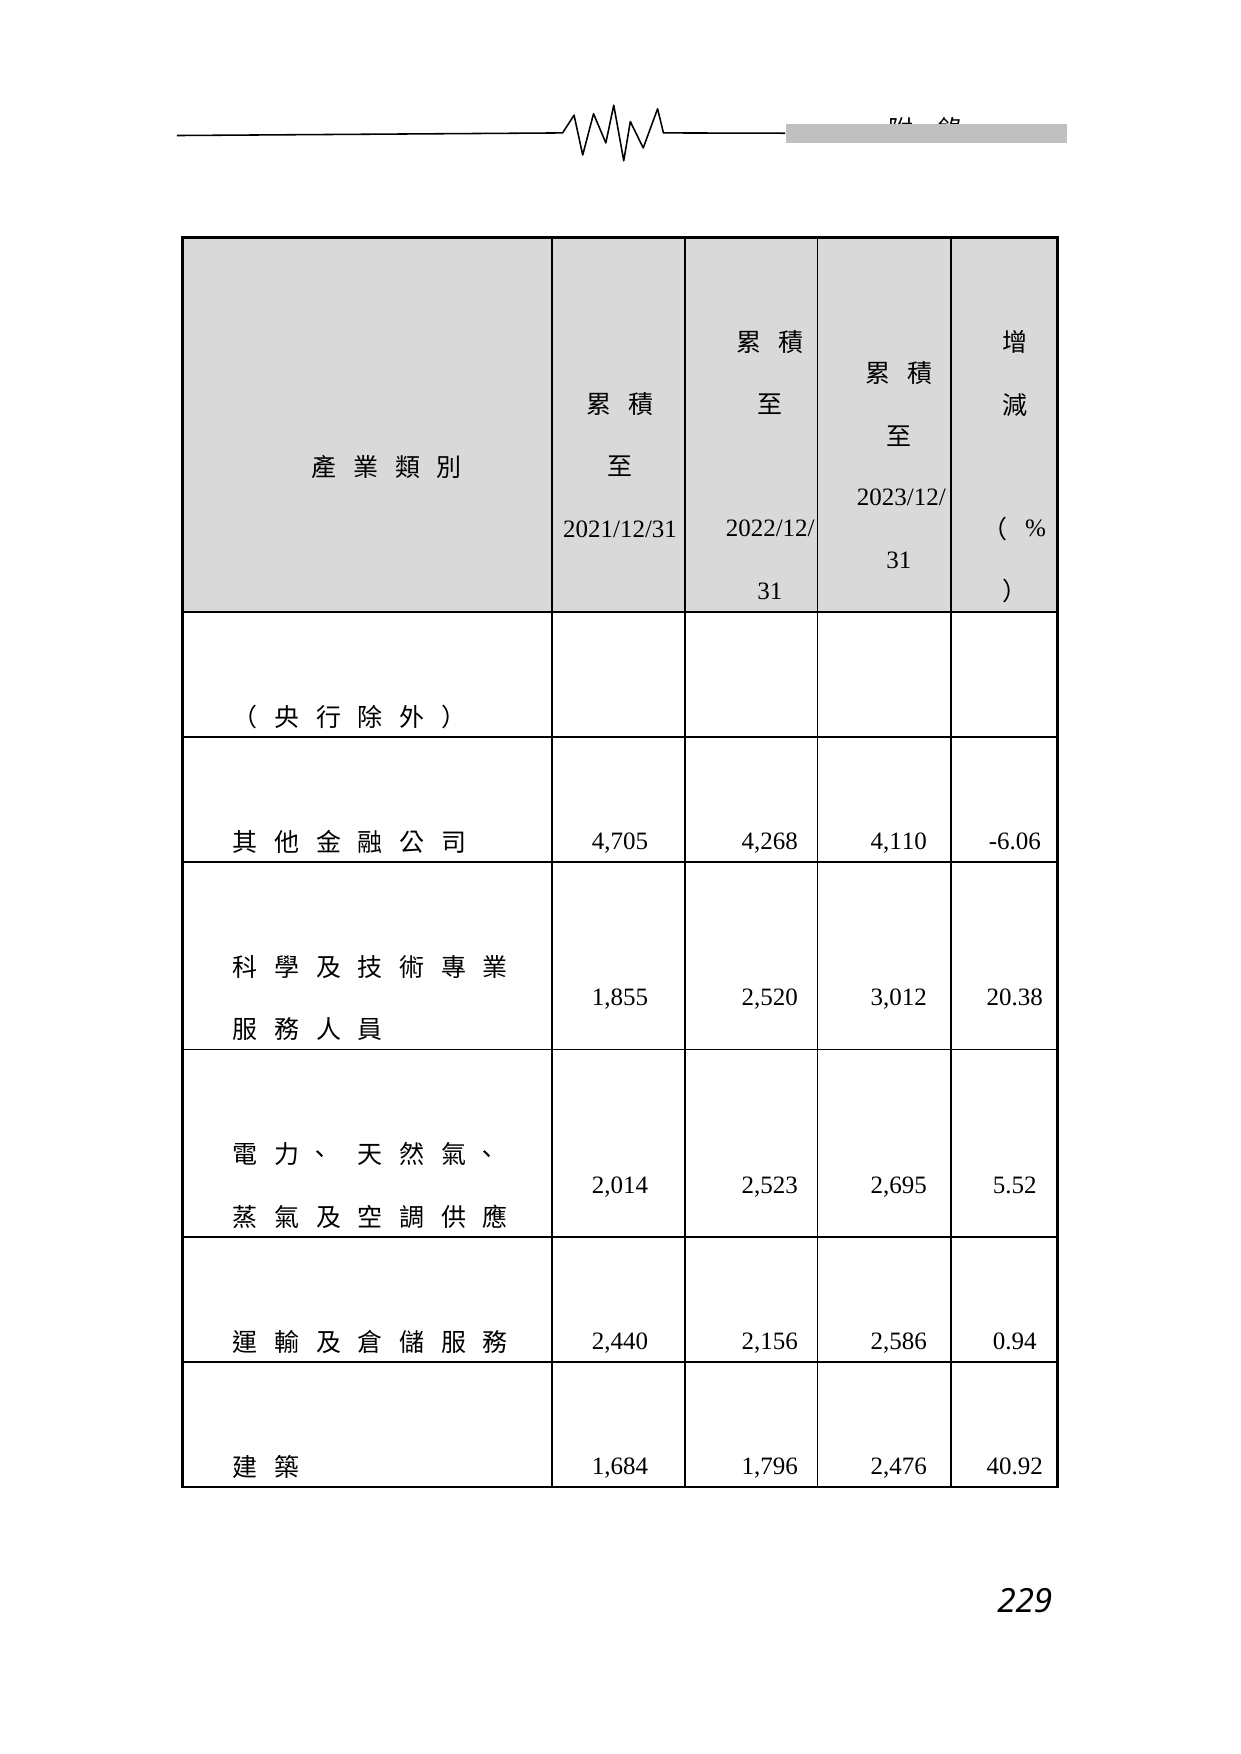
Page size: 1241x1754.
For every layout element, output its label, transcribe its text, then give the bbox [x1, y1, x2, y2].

table_cell 3,012 [818, 863, 950, 1049]
table_cell 2,520 [686, 863, 817, 1049]
table_cell 4,705 [553, 738, 684, 861]
table_cell [686, 613, 817, 736]
table_cell 其他金融公司 [184, 738, 551, 861]
table_cell 1,796 [686, 1363, 817, 1486]
table_cell [553, 613, 684, 736]
table_header 增減 （%） [952, 239, 1056, 611]
table_cell 1,855 [553, 863, 684, 1049]
table_cell 0.94 [952, 1238, 1056, 1361]
table_cell 2,014 [553, 1050, 684, 1236]
table_cell 5.52 [952, 1050, 1056, 1236]
table_cell 2,523 [686, 1050, 817, 1236]
table_cell 20.38 [952, 863, 1056, 1049]
table_header 累積至 2023/12/31 [818, 239, 950, 611]
table_cell 運輸及倉儲服務 [184, 1238, 551, 1361]
table_cell [952, 613, 1056, 736]
table_cell 40.92 [952, 1363, 1056, 1486]
table_cell 2,586 [818, 1238, 950, 1361]
table_cell 1,684 [553, 1363, 684, 1486]
table_cell [818, 613, 950, 736]
table_cell 2,476 [818, 1363, 950, 1486]
table_header 產業類別 [184, 239, 551, 611]
table_cell 電力、天然氣、蒸氣及空調供應 [184, 1050, 551, 1236]
table_cell 科學及技術專業服務人員 [184, 863, 551, 1049]
table_cell 2,440 [553, 1238, 684, 1361]
table_cell 4,268 [686, 738, 817, 861]
table_cell -6.06 [952, 738, 1056, 861]
table_cell 建築 [184, 1363, 551, 1486]
table_header 累積至 2021/12/31 [553, 239, 684, 611]
table_cell （央行除外） [184, 613, 551, 736]
table_header 累積至 2022/12/31 [686, 239, 817, 611]
table_cell 4,110 [818, 738, 950, 861]
table_cell 2,156 [686, 1238, 817, 1361]
table_cell 2,695 [818, 1050, 950, 1236]
